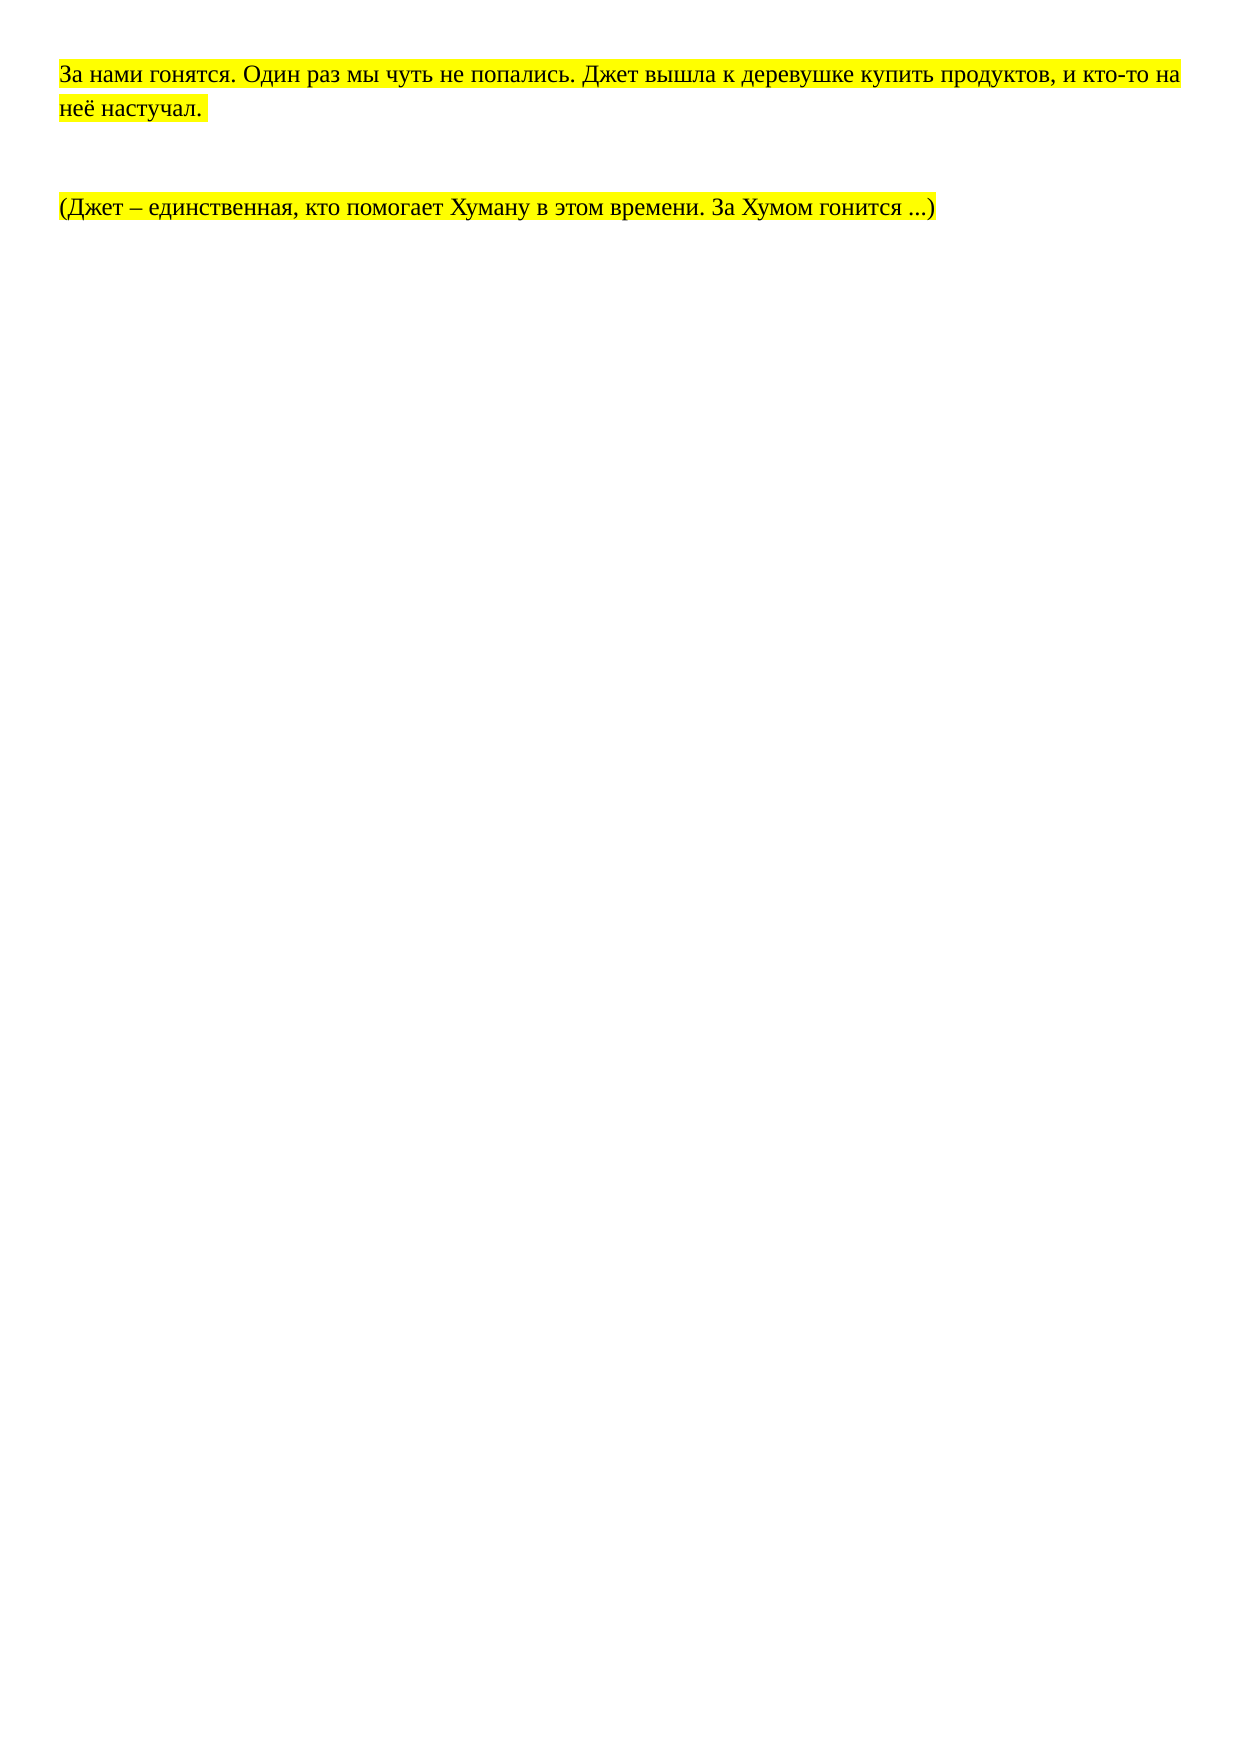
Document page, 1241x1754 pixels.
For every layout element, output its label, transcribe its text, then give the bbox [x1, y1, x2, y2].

text За нами гонятся. Один раз мы чуть не попались. Джет вышла к деревушке купить продуктов, и кто-то на неё настучал. [59, 59, 1181, 122]
text (Джет – единственная, кто помогает Хуману в этом времени. За Хумом гонится ...) [59, 192, 1181, 220]
